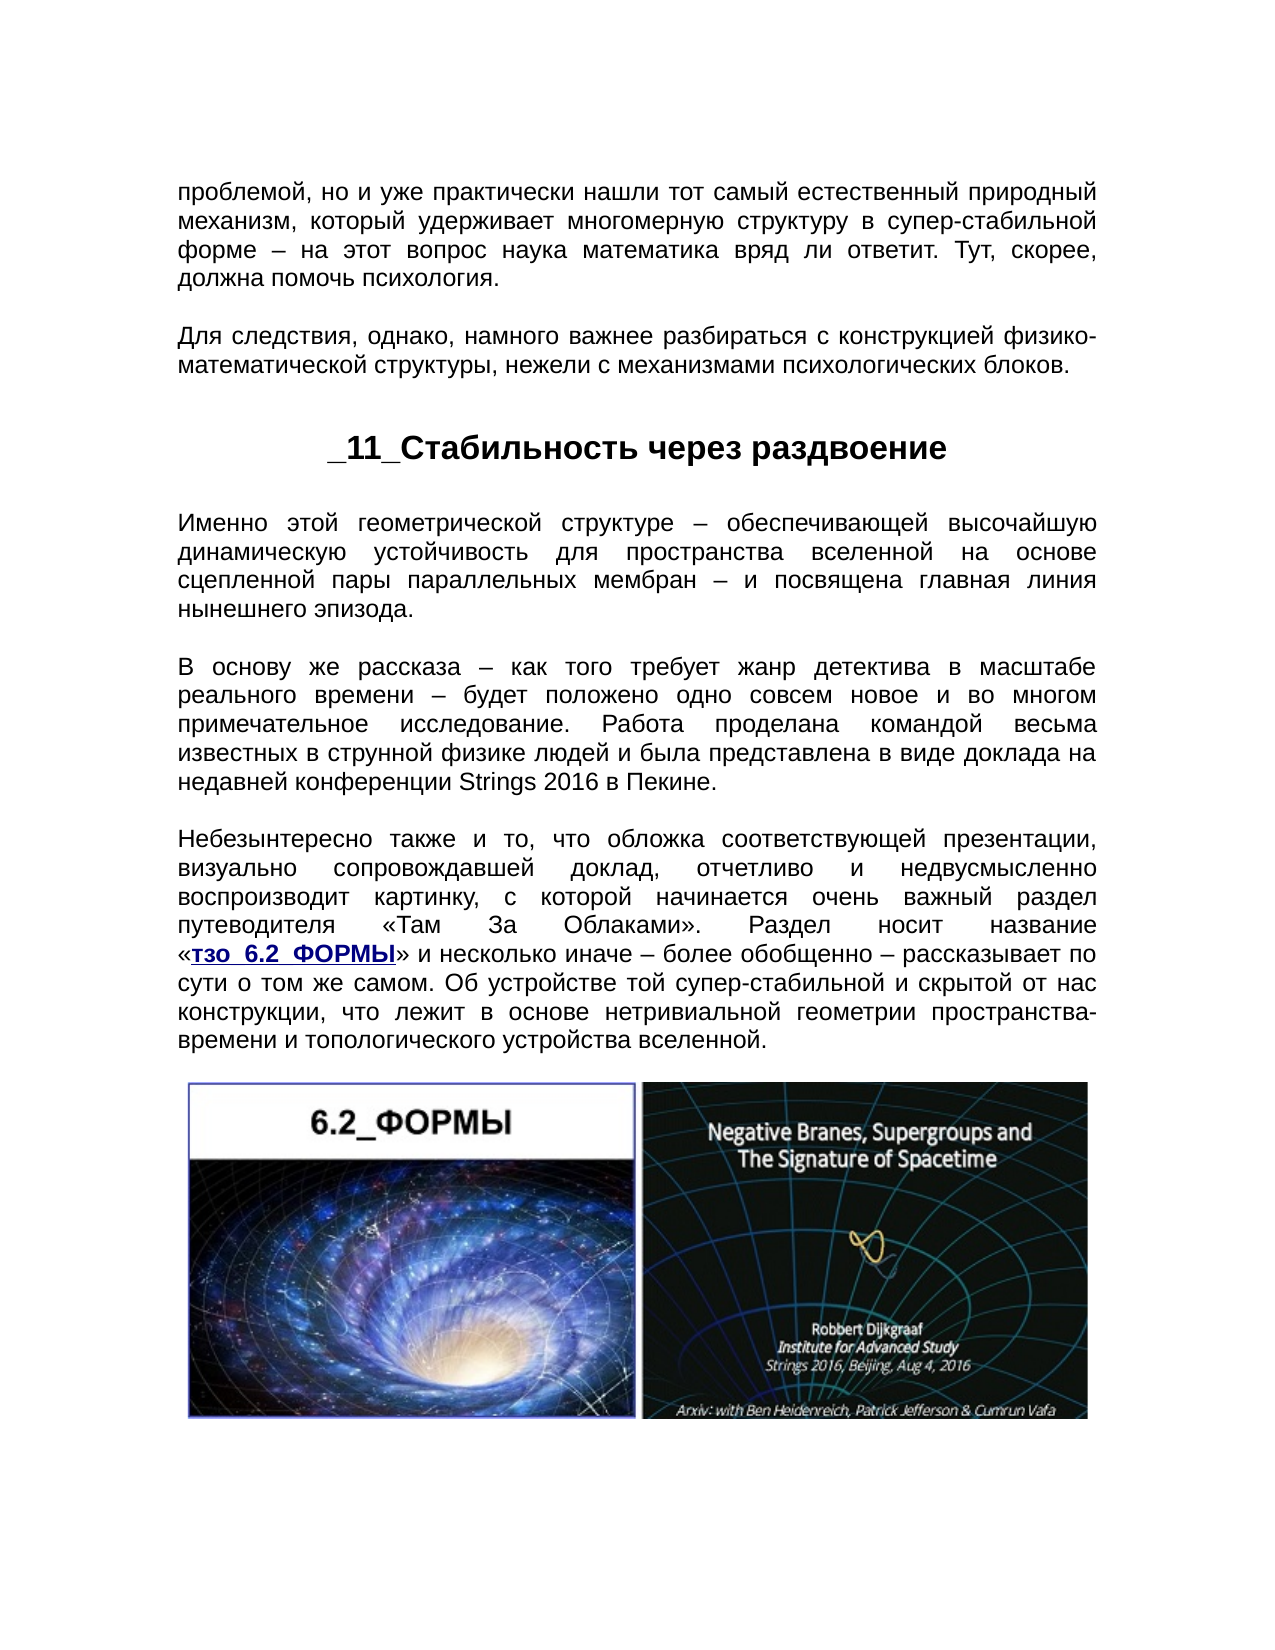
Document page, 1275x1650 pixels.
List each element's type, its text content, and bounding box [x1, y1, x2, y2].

text Для следствия, однако, намного важнее разбираться с конструкцией физико-математической структуры, нежели с механизмами психологических блоков. [177, 321, 1098, 378]
text проблемой, но и уже практически нашли тот самый естественный природный механизм, который удерживает многомерную структуру в супер-стабильной форме – на этот вопрос наука математика вряд ли ответит. Тут, скорее, должна помочь психология. [177, 177, 1098, 292]
text Именно этой геометрической структуре – обеспечивающей высочайшую динамическую устойчивость для пространства вселенной на основе сцепленной пары параллельных мембран – и посвящена главная линия нынешнего эпизода. [177, 508, 1098, 623]
subtitle _11_Стабильность через раздвоение [177, 428, 1098, 467]
picture [187, 1082, 1088, 1419]
text Небезынтересно также и то, что обложка соответствующей презентации, визуально сопровождавшей доклад, отчетливо и недвусмысленно воспроизводит картинку, с которой начинается очень важный раздел путеводителя «Там За Облаками». Раздел носит название «тзо_6.2_ФОРМЫ» и несколько иначе – более обобщенно – рассказывает по сути о том же самом. Об устройстве той супер-стабильной и скрытой от нас конструкции, что лежит в основе нетривиальной геометрии пространства-времени и топологического устройства вселенной. [177, 824, 1098, 1054]
text В основу же рассказа – как того требует жанр детектива в масштабе реального времени – будет положено одно совсем новое и во многом примечательное исследование. Работа проделана командой весьма известных в струнной физике людей и была представлена в виде доклада на недавней конференции Strings 2016 в Пекине. [177, 652, 1098, 795]
